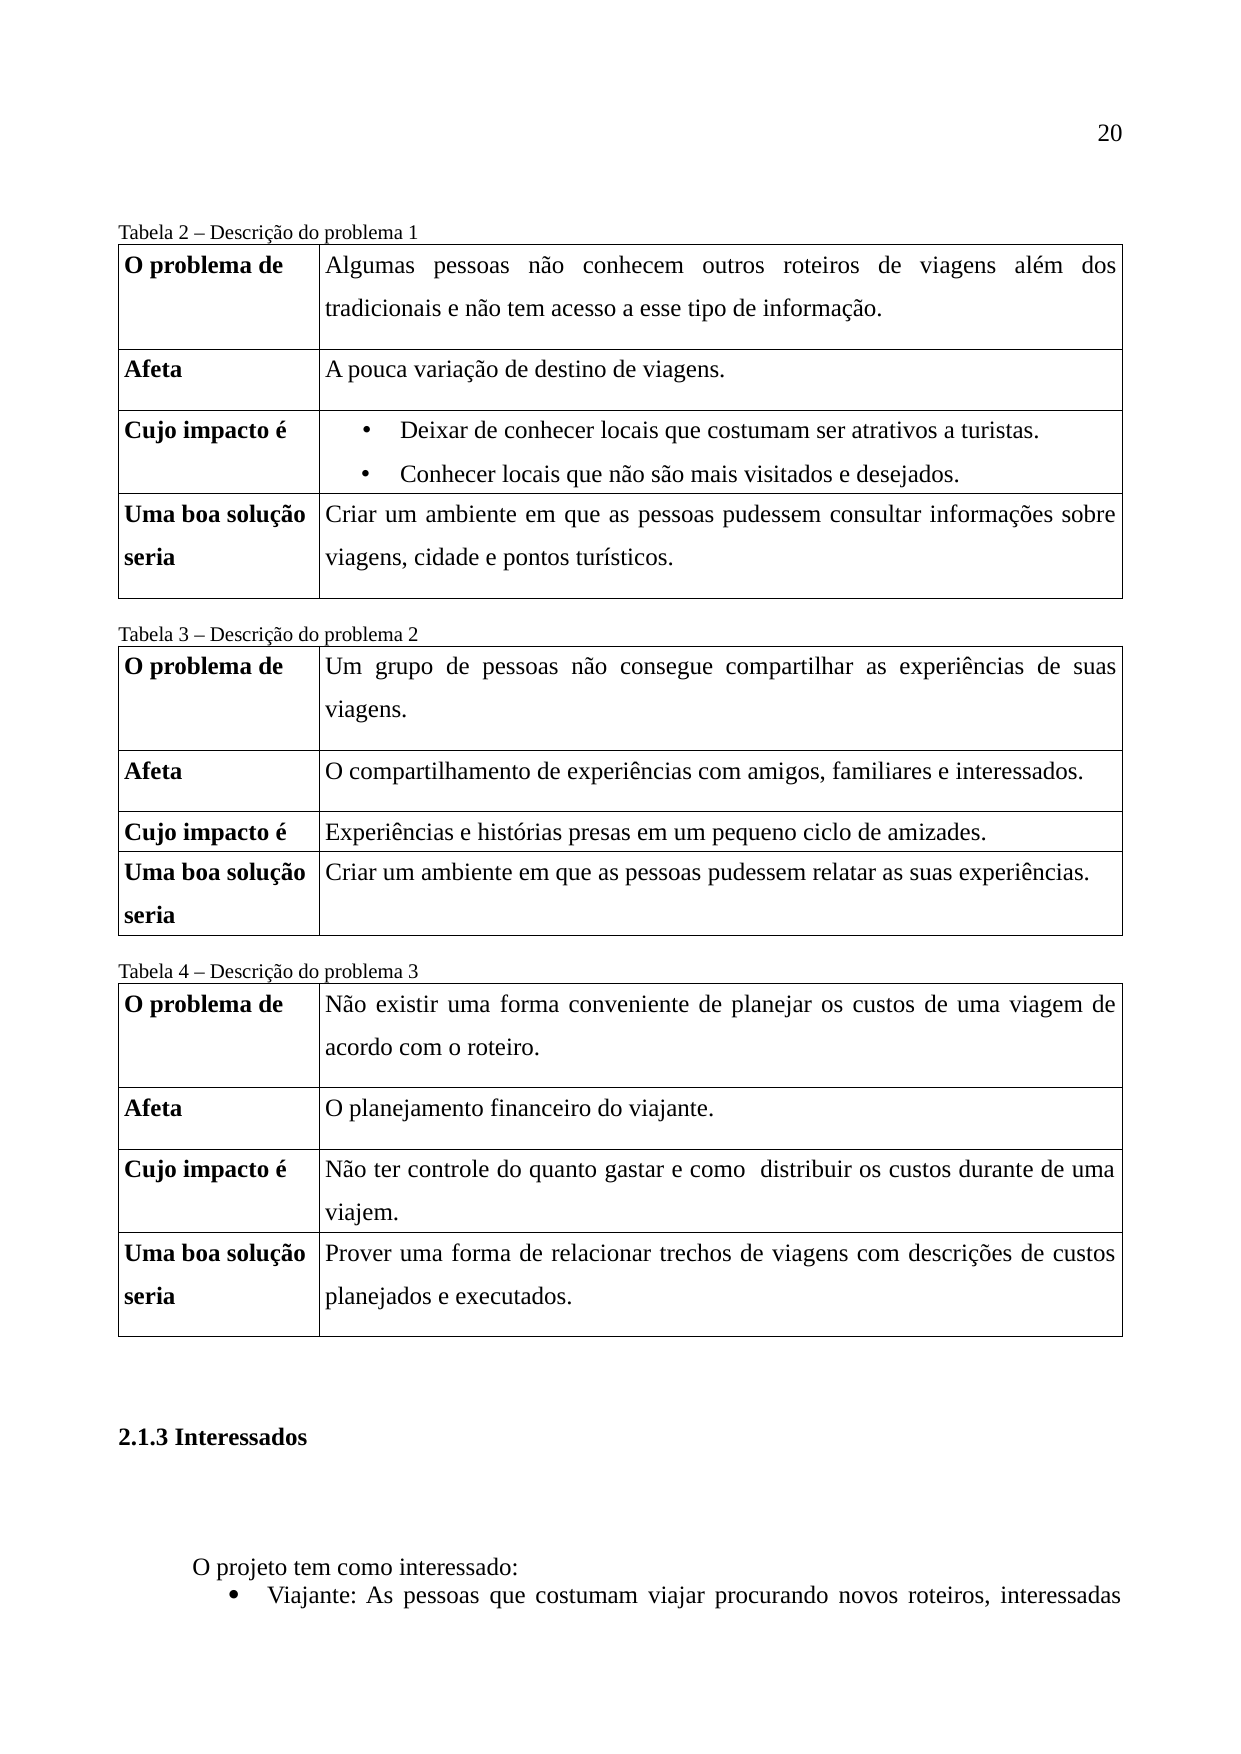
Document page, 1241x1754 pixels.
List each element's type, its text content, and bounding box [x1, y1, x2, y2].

table_cell Prover uma forma de relacionar trechos de viagens com descrições de custos planejados e executados. [320, 1233, 1122, 1336]
subtitle Interessados [118, 1422, 1122, 1451]
text Tabela 4 – Descrição do problema 3 [118, 959, 1122, 983]
table_cell Experiências e histórias presas em um pequeno ciclo de amizades. [320, 812, 1122, 851]
table_cell Uma boa solução seria [119, 494, 319, 597]
table_cell O planejamento financeiro do viajante. [320, 1088, 1122, 1148]
table_cell A pouca variação de destino de viagens. [320, 350, 1122, 410]
table_cell Cujo impacto é [119, 1150, 319, 1232]
table_header O problema de [119, 647, 319, 750]
text Tabela 3 – Descrição do problema 2 [118, 622, 1122, 646]
list Viajante: As pessoas que costumam viajar procurando novos roteiros, interessadas [229, 1581, 1122, 1609]
table_header Não existir uma forma conveniente de planejar os custos de uma viagem de acordo com o roteiro. [320, 984, 1122, 1087]
table_cell Criar um ambiente em que as pessoas pudessem consultar informações sobre viagens, cidade e pontos turísticos. [320, 494, 1122, 597]
table_cell Não ter controle do quanto gastar e como distribuir os custos durante de uma viajem. [320, 1150, 1122, 1232]
table_cell Uma boa solução seria [119, 852, 319, 935]
text Tabela 2 – Descrição do problema 1 [118, 220, 1122, 244]
table_cell Cujo impacto é [119, 411, 319, 493]
table_header Um grupo de pessoas não consegue compartilhar as experiências de suas viagens. [320, 647, 1122, 750]
table_cell Uma boa solução seria [119, 1233, 319, 1336]
table_cell Deixar de conhecer locais que costumam ser atrativos a turistas. Conhecer locais que não são mais visitados e desejados. [320, 411, 1122, 493]
table_cell O compartilhamento de experiências com amigos, familiares e interessados. [320, 751, 1122, 811]
table_header O problema de [119, 245, 319, 348]
table_header O problema de [119, 984, 319, 1087]
table_cell Afeta [119, 751, 319, 811]
table_cell Afeta [119, 1088, 319, 1148]
table_cell Cujo impacto é [119, 812, 319, 851]
table_cell Criar um ambiente em que as pessoas pudessem relatar as suas experiências. [320, 852, 1122, 935]
table_cell Afeta [119, 350, 319, 410]
text O projeto tem como interessado: [118, 1552, 1122, 1581]
table_header Algumas pessoas não conhecem outros roteiros de viagens além dos tradicionais e não tem acesso a esse tipo de informação. [320, 245, 1122, 348]
